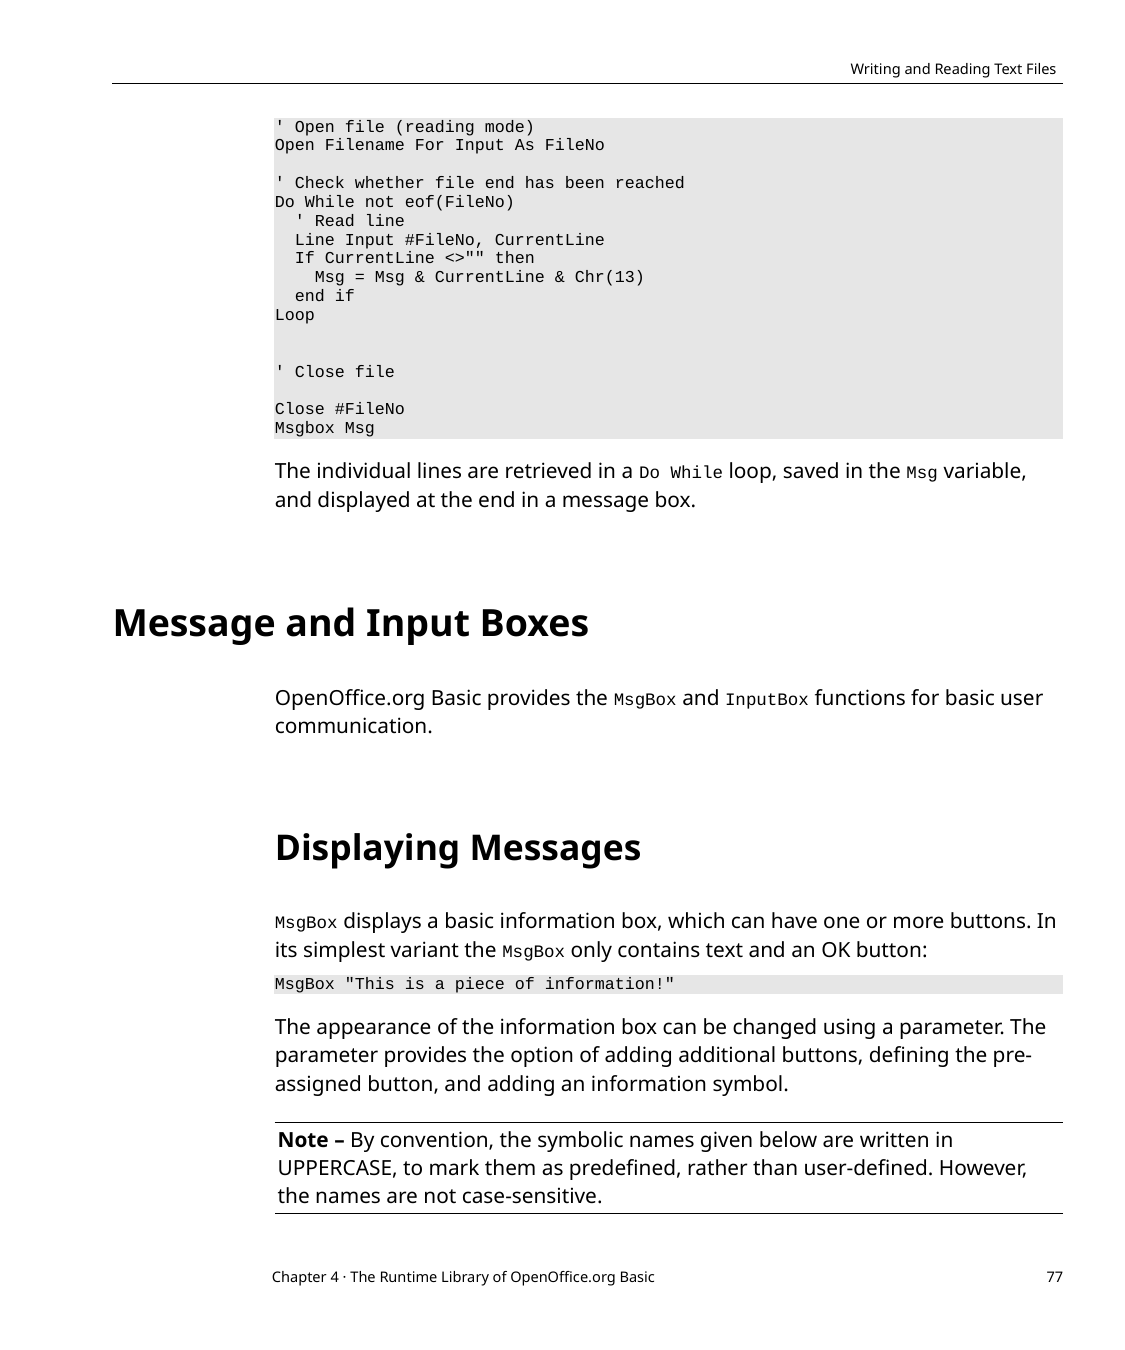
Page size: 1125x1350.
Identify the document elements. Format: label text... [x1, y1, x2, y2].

text MsgBox "This is a piece of information!" [274, 975, 1063, 994]
text ' Open file (reading mode) Open Filename For Input As FileNo ' Check whether file end has been reached Do While not eof(FileNo) ' Read line Line Input #FileNo, CurrentLine If CurrentLine <>"" then Msg = Msg & CurrentLine & Chr(13) end if Loop ' Close file Close #FileNo Msgbox Msg [274, 118, 1063, 439]
subtitle Message and Input Boxes [112, 596, 1063, 647]
text The appearance of the information box can be changed using a parameter. The parameter provides the option of adding additional buttons, defining the pre-assigned button, and adding an information symbol. [274, 1012, 1063, 1097]
subtitle Displaying Messages [274, 823, 1063, 871]
text The individual lines are retrieved in a Do While loop, saved in the Msg variable, and displayed at the end in a message box. [274, 457, 1063, 513]
text MsgBox displays a basic information box, which can have one or more buttons. In its simplest variant the MsgBox only contains text and an OK button: [274, 906, 1063, 963]
text OpenOffice.org Basic provides the MsgBox and InputBox functions for basic user communication. [274, 683, 1063, 740]
list By convention, the symbolic names given below are written in UPPERCASE, to mark them as predefined, rather than user-defined. However, the names are not case-sensitive. [274, 1123, 1063, 1213]
